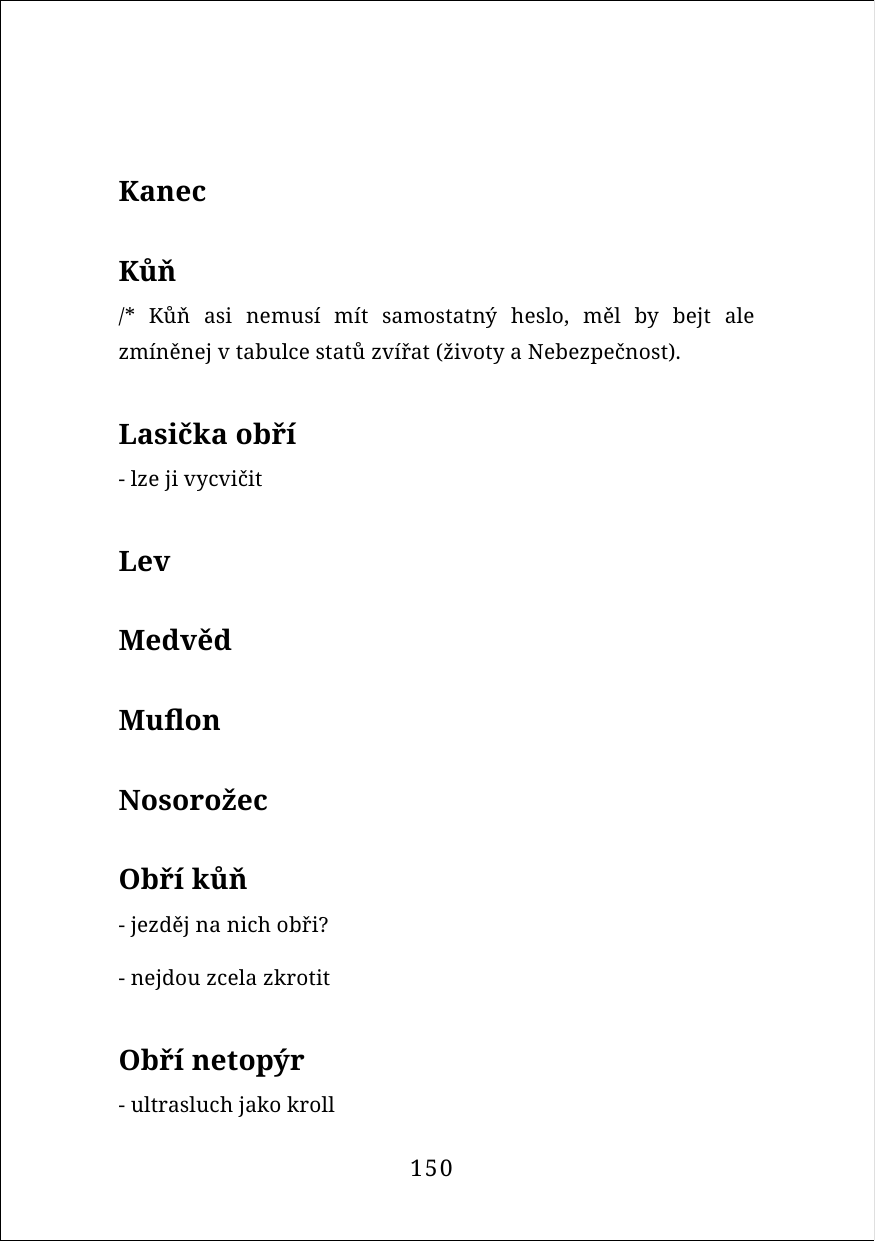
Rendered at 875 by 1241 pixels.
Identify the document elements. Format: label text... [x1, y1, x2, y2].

text /* Kůň asi nemusí mít samostatný heslo, měl by bejt ale zmíněnej v tabulce statů zvířat (životy a Nebezpečnost). [118, 302, 756, 366]
text - lze ji vycvičit [118, 464, 756, 492]
subtitle Medvěd [118, 621, 756, 659]
subtitle Nosorožec [118, 780, 756, 818]
subtitle Kůň [118, 251, 756, 290]
text - jezděj na nich obři? [118, 910, 756, 938]
subtitle Obří kůň [118, 860, 756, 898]
text - ultrasluch jako kroll [118, 1090, 756, 1118]
subtitle Lev [118, 541, 756, 579]
text - nejdou zcela zkrotit [118, 963, 756, 991]
subtitle Muflon [118, 700, 756, 739]
subtitle Obří netopýr [118, 1040, 756, 1078]
subtitle Kanec [118, 172, 756, 210]
subtitle Lasička obří [118, 414, 756, 452]
